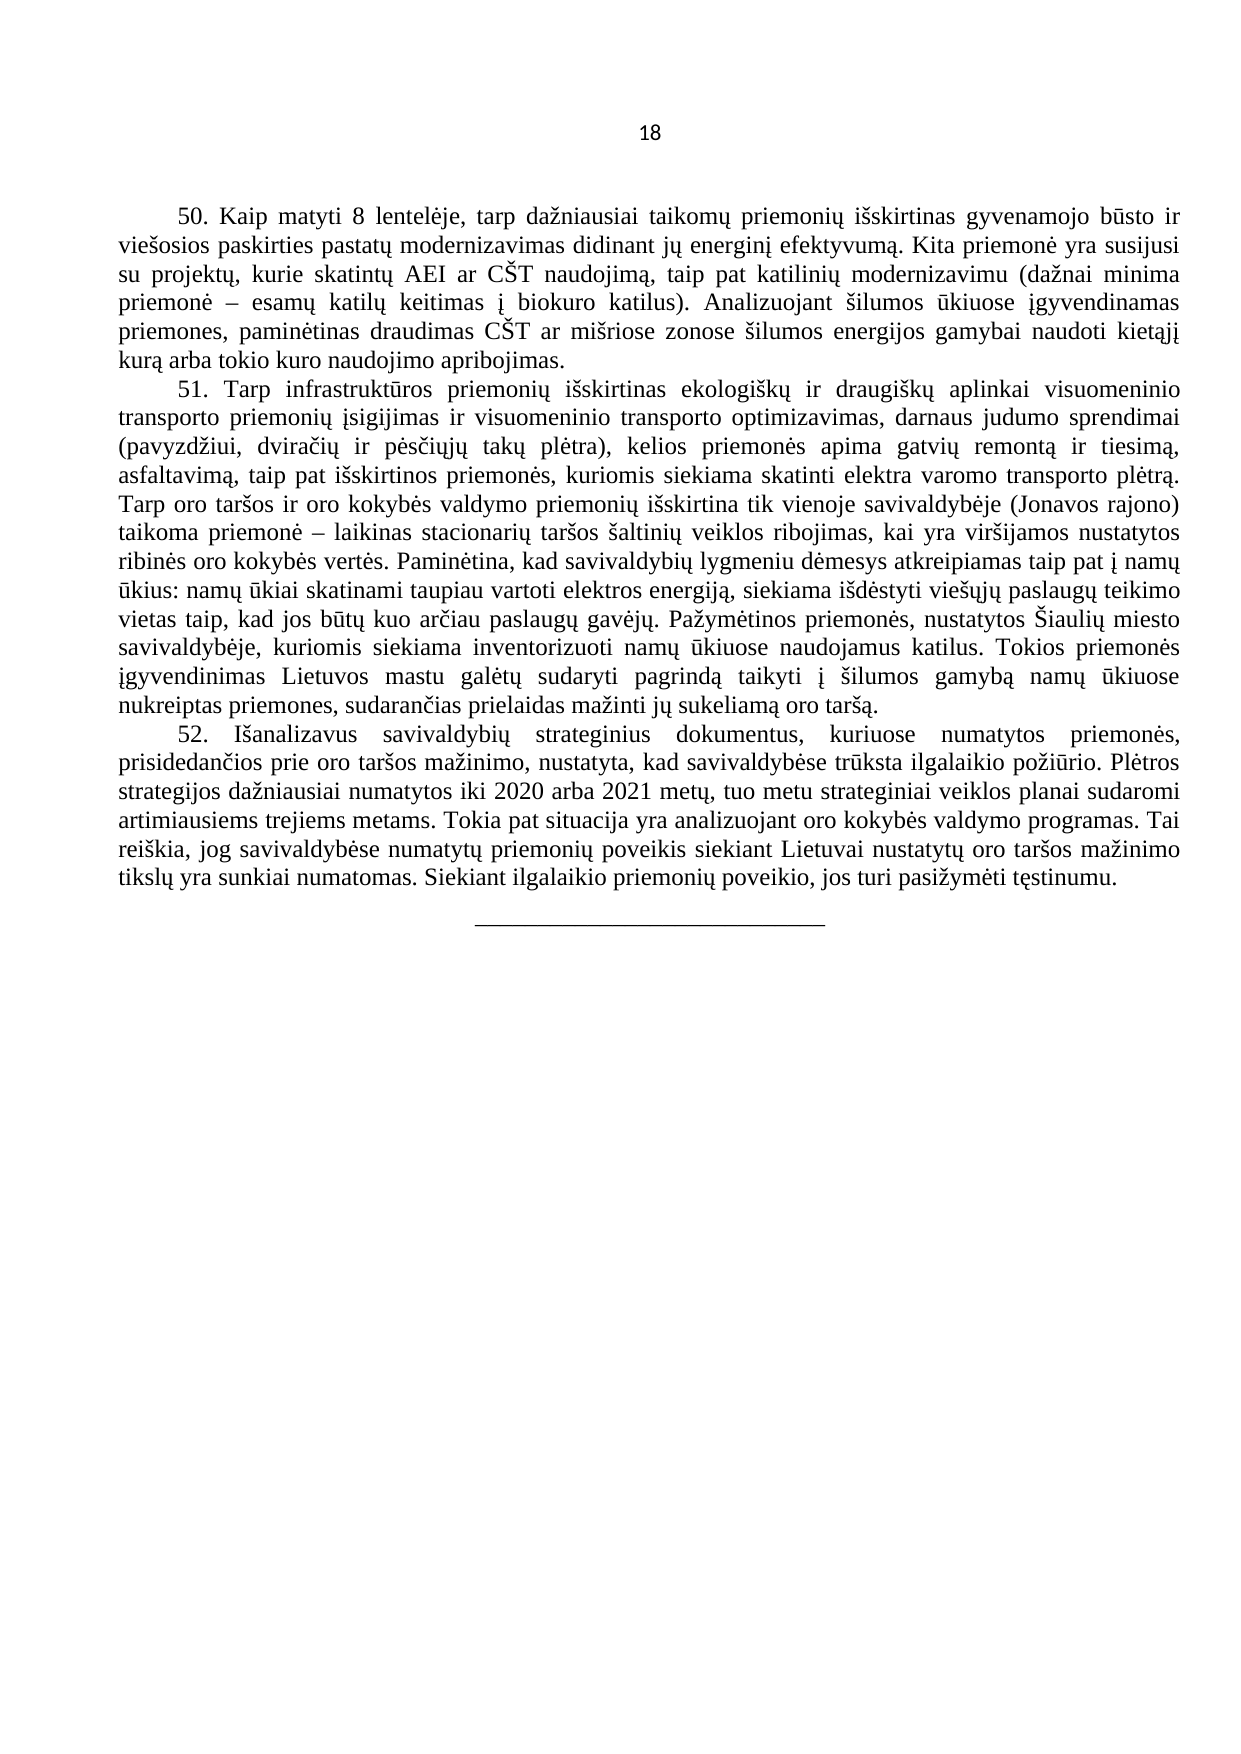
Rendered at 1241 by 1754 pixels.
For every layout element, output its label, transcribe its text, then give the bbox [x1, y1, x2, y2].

text 50. Kaip matyti 8 lentelėje, tarp dažniausiai taikomų priemonių išskirtinas gyvenamojo būsto ir viešosios paskirties pastatų modernizavimas didinant jų energinį efektyvumą. Kita priemonė yra susijusi su projektų, kurie skatintų AEI ar CŠT naudojimą, taip pat katilinių modernizavimu (dažnai minima priemonė – esamų katilų keitimas į biokuro katilus). Analizuojant šilumos ūkiuose įgyvendinamas priemones, paminėtinas draudimas CŠT ar mišriose zonose šilumos energijos gamybai naudoti kietąjį kurą arba tokio kuro naudojimo apribojimas. [118, 201, 1181, 374]
text 51. Tarp infrastruktūros priemonių išskirtinas ekologiškų ir draugiškų aplinkai visuomeninio transporto priemonių įsigijimas ir visuomeninio transporto optimizavimas, darnaus judumo sprendimai (pavyzdžiui, dviračių ir pėsčiųjų takų plėtra), kelios priemonės apima gatvių remontą ir tiesimą, asfaltavimą, taip pat išskirtinos priemonės, kuriomis siekiama skatinti elektra varomo transporto plėtrą. Tarp oro taršos ir oro kokybės valdymo priemonių išskirtina tik vienoje savivaldybėje (Jonavos rajono) taikoma priemonė – laikinas stacionarių taršos šaltinių veiklos ribojimas, kai yra viršijamos nustatytos ribinės oro kokybės vertės. Paminėtina, kad savivaldybių lygmeniu dėmesys atkreipiamas taip pat į namų ūkius: namų ūkiai skatinami taupiau vartoti elektros energiją, siekiama išdėstyti viešųjų paslaugų teikimo vietas taip, kad jos būtų kuo arčiau paslaugų gavėjų. Pažymėtinos priemonės, nustatytos Šiaulių miesto savivaldybėje, kuriomis siekiama inventorizuoti namų ūkiuose naudojamus katilus. Tokios priemonės įgyvendinimas Lietuvos mastu galėtų sudaryti pagrindą taikyti į šilumos gamybą namų ūkiuose nukreiptas priemones, sudarančias prielaidas mažinti jų sukeliamą oro taršą. [118, 374, 1181, 719]
text ____________________________ [118, 891, 1181, 929]
text 52. Išanalizavus savivaldybių strateginius dokumentus, kuriuose numatytos priemonės, prisidedančios prie oro taršos mažinimo, nustatyta, kad savivaldybėse trūksta ilgalaikio požiūrio. Plėtros strategijos dažniausiai numatytos iki 2020 arba 2021 metų, tuo metu strateginiai veiklos planai sudaromi artimiausiems trejiems metams. Tokia pat situacija yra analizuojant oro kokybės valdymo programas. Tai reiškia, jog savivaldybėse numatytų priemonių poveikis siekiant Lietuvai nustatytų oro taršos mažinimo tikslų yra sunkiai numatomas. Siekiant ilgalaikio priemonių poveikio, jos turi pasižymėti tęstinumu. [118, 719, 1181, 891]
